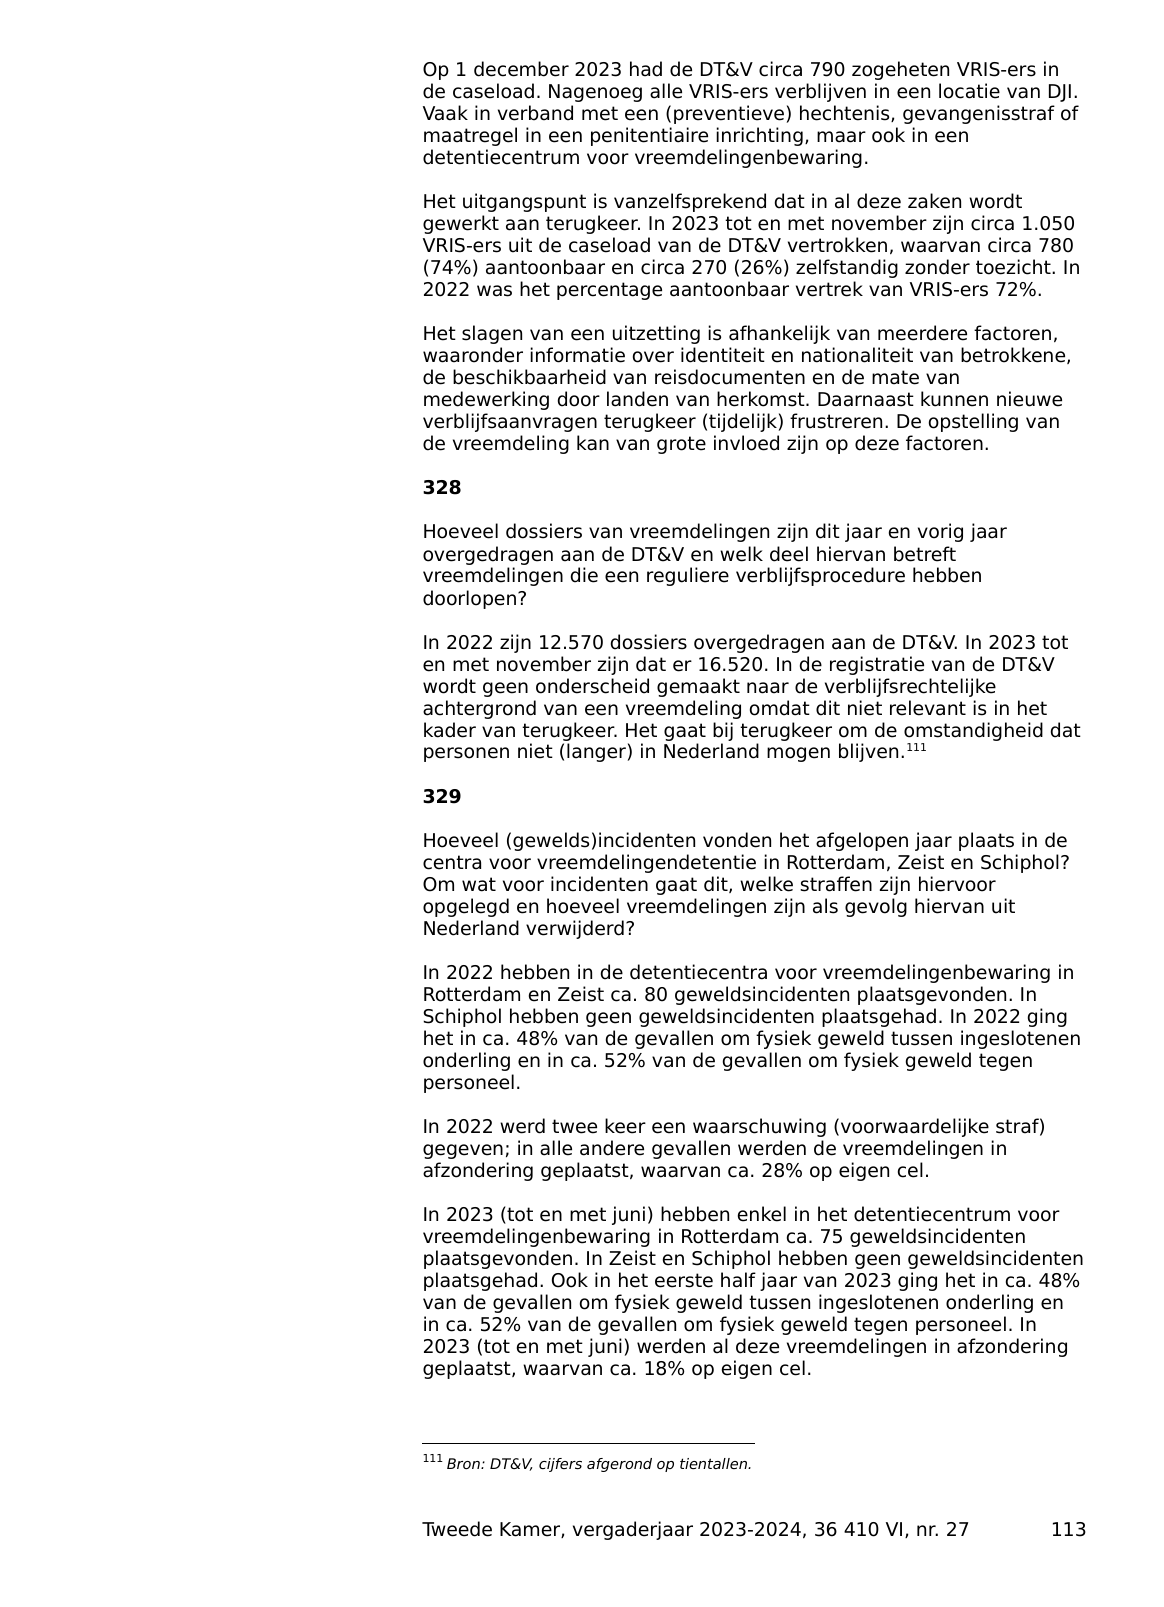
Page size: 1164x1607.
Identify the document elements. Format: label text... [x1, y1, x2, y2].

text Hoeveel dossiers van vreemdelingen zijn dit jaar en vorig jaar overgedragen aan de DT&V en welk deel hiervan betreft vreemdelingen die een reguliere verblijfsprocedure hebben doorlopen? [422, 521, 1087, 609]
text In 2023 (tot en met juni) hebben enkel in het detentiecentrum voor vreemdelingenbewaring in Rotterdam ca. 75 geweldsincidenten plaatsgevonden. In Zeist en Schiphol hebben geen geweldsincidenten plaatsgehad. Ook in het eerste half jaar van 2023 ging het in ca. 48% van de gevallen om fysiek geweld tussen ingeslotenen onderling en in ca. 52% van de gevallen om fysiek geweld tegen personeel. In 2023 (tot en met juni) werden al deze vreemdelingen in afzondering geplaatst, waarvan ca. 18% op eigen cel. [422, 1204, 1087, 1380]
text Het slagen van een uitzetting is afhankelijk van meerdere factoren, waaronder informatie over identiteit en nationaliteit van betrokkene, de beschikbaarheid van reisdocumenten en de mate van medewerking door landen van herkomst. Daarnaast kunnen nieuwe verblijfsaanvragen terugkeer (tijdelijk) frustreren. De opstelling van de vreemdeling kan van grote invloed zijn op deze factoren. [422, 323, 1087, 455]
text Bron: DT&V, cijfers afgerond op tientallen. [422, 1452, 1087, 1474]
text Op 1 december 2023 had de DT&V circa 790 zogeheten VRIS-ers in de caseload. Nagenoeg alle VRIS-ers verblijven in een locatie van DJI. Vaak in verband met een (preventieve) hechtenis, gevangenisstraf of maatregel in een penitentiaire inrichting, maar ook in een detentiecentrum voor vreemdelingenbewaring. [422, 59, 1087, 169]
text Hoeveel (gewelds)incidenten vonden het afgelopen jaar plaats in de centra voor vreemdelingendetentie in Rotterdam, Zeist en Schiphol? Om wat voor incidenten gaat dit, welke straffen zijn hiervoor opgelegd en hoeveel vreemdelingen zijn als gevolg hiervan uit Nederland verwijderd? [422, 830, 1087, 940]
text In 2022 werd twee keer een waarschuwing (voorwaardelijke straf) gegeven; in alle andere gevallen werden de vreemdelingen in afzondering geplaatst, waarvan ca. 28% op eigen cel. [422, 1116, 1087, 1182]
text In 2022 hebben in de detentiecentra voor vreemdelingenbewaring in Rotterdam en Zeist ca. 80 geweldsincidenten plaatsgevonden. In Schiphol hebben geen geweldsincidenten plaatsgehad. In 2022 ging het in ca. 48% van de gevallen om fysiek geweld tussen ingeslotenen onderling en in ca. 52% van de gevallen om fysiek geweld tegen personeel. [422, 962, 1087, 1094]
text Het uitgangspunt is vanzelfsprekend dat in al deze zaken wordt gewerkt aan terugkeer. In 2023 tot en met november zijn circa 1.050 VRIS-ers uit de caseload van de DT&V vertrokken, waarvan circa 780 (74%) aantoonbaar en circa 270 (26%) zelfstandig zonder toezicht. In 2022 was het percentage aantoonbaar vertrek van VRIS-ers 72%. [422, 191, 1087, 301]
subtitle 328 [422, 477, 1087, 499]
subtitle 329 [422, 786, 1087, 808]
text In 2022 zijn 12.570 dossiers overgedragen aan de DT&V. In 2023 tot en met november zijn dat er 16.520. In de registratie van de DT&V wordt geen onderscheid gemaakt naar de verblijfsrechtelijke achtergrond van een vreemdeling omdat dit niet relevant is in het kader van terugkeer. Het gaat bij terugkeer om de omstandigheid dat personen niet (langer) in Nederland mogen blijven. [422, 632, 1087, 763]
